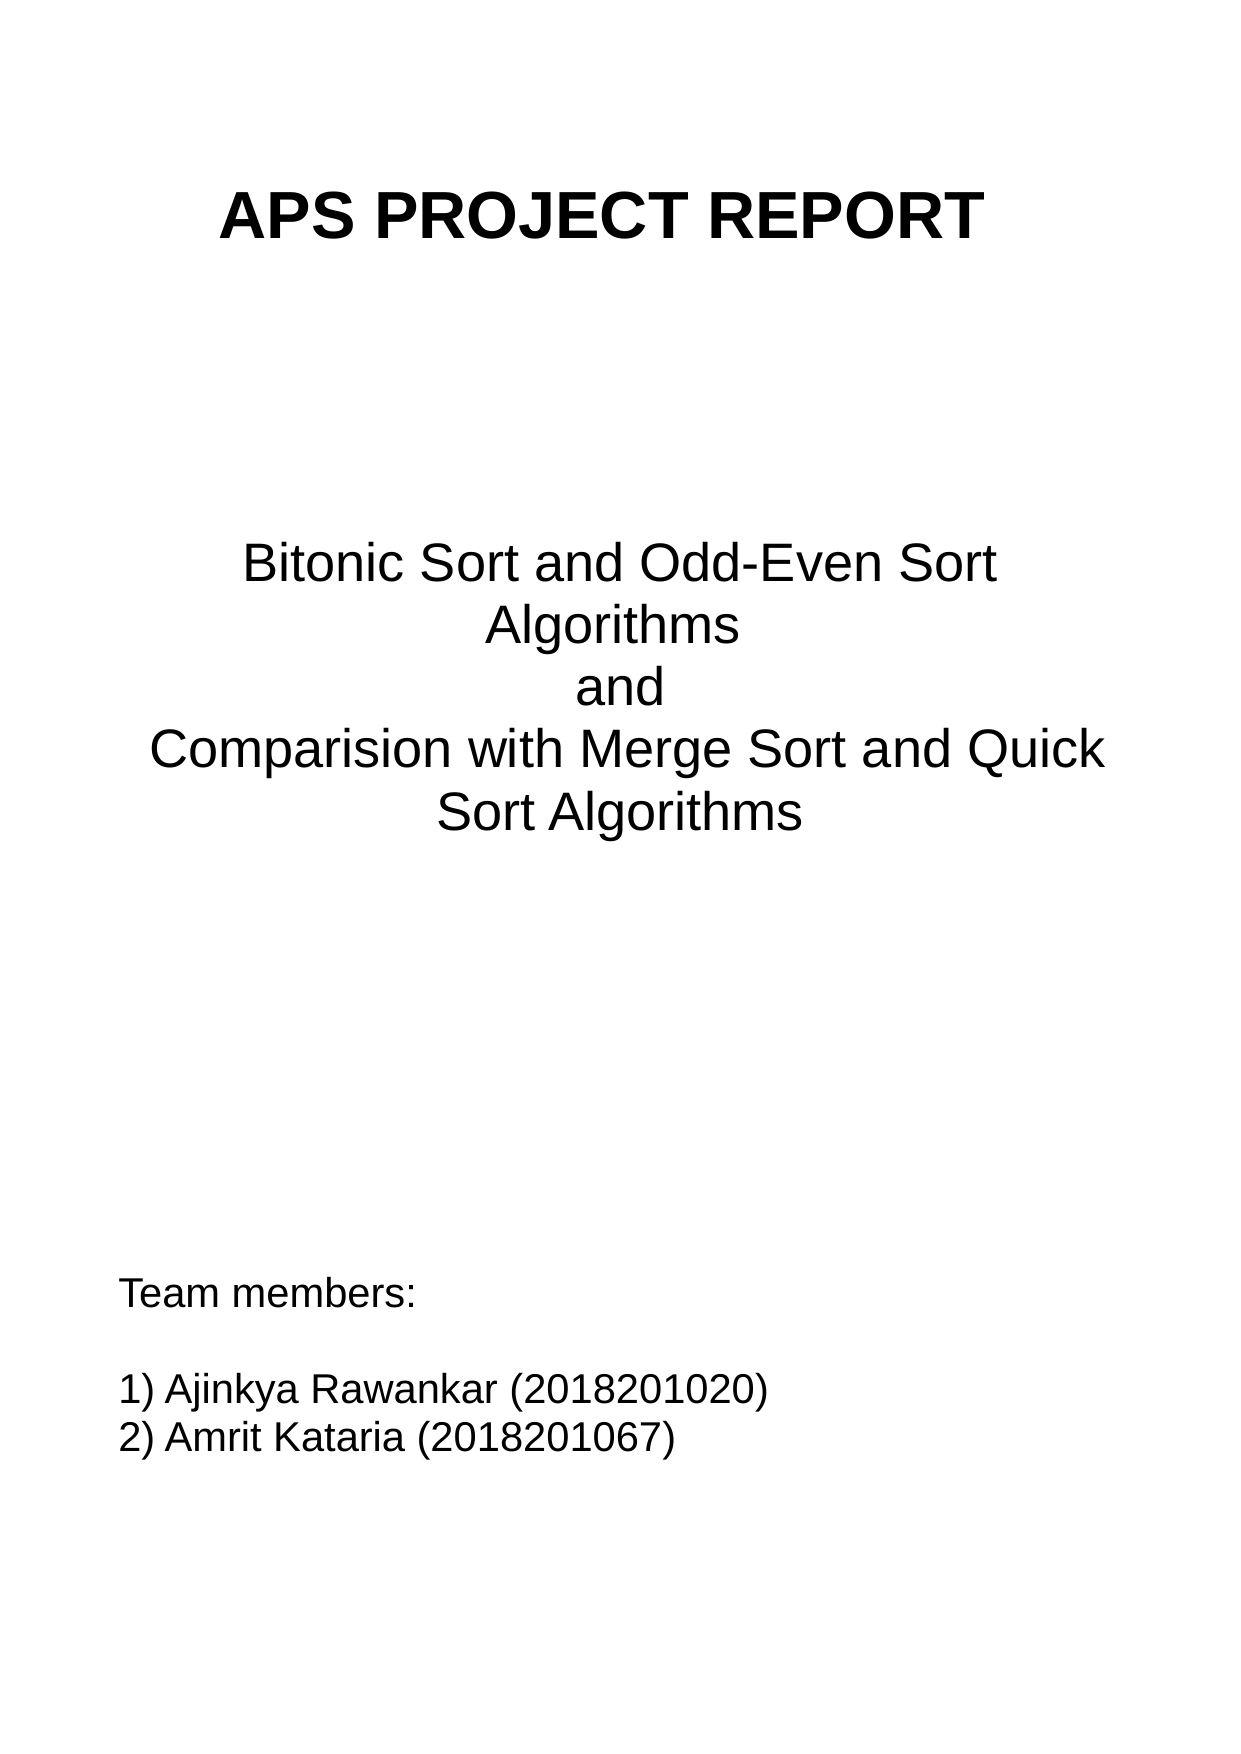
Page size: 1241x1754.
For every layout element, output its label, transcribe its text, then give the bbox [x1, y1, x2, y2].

text Team members: [118, 1268, 1122, 1316]
text 2) Amrit Kataria (2018201067) [118, 1412, 1122, 1460]
text Bitonic Sort and Odd-Even Sort Algorithms [118, 530, 1122, 655]
text and [118, 655, 1122, 717]
text Comparision with Merge Sort and Quick Sort Algorithms [118, 717, 1122, 842]
text APS PROJECT REPORT [118, 176, 1122, 252]
text 1) Ajinkya Rawankar (2018201020) [118, 1364, 1122, 1412]
